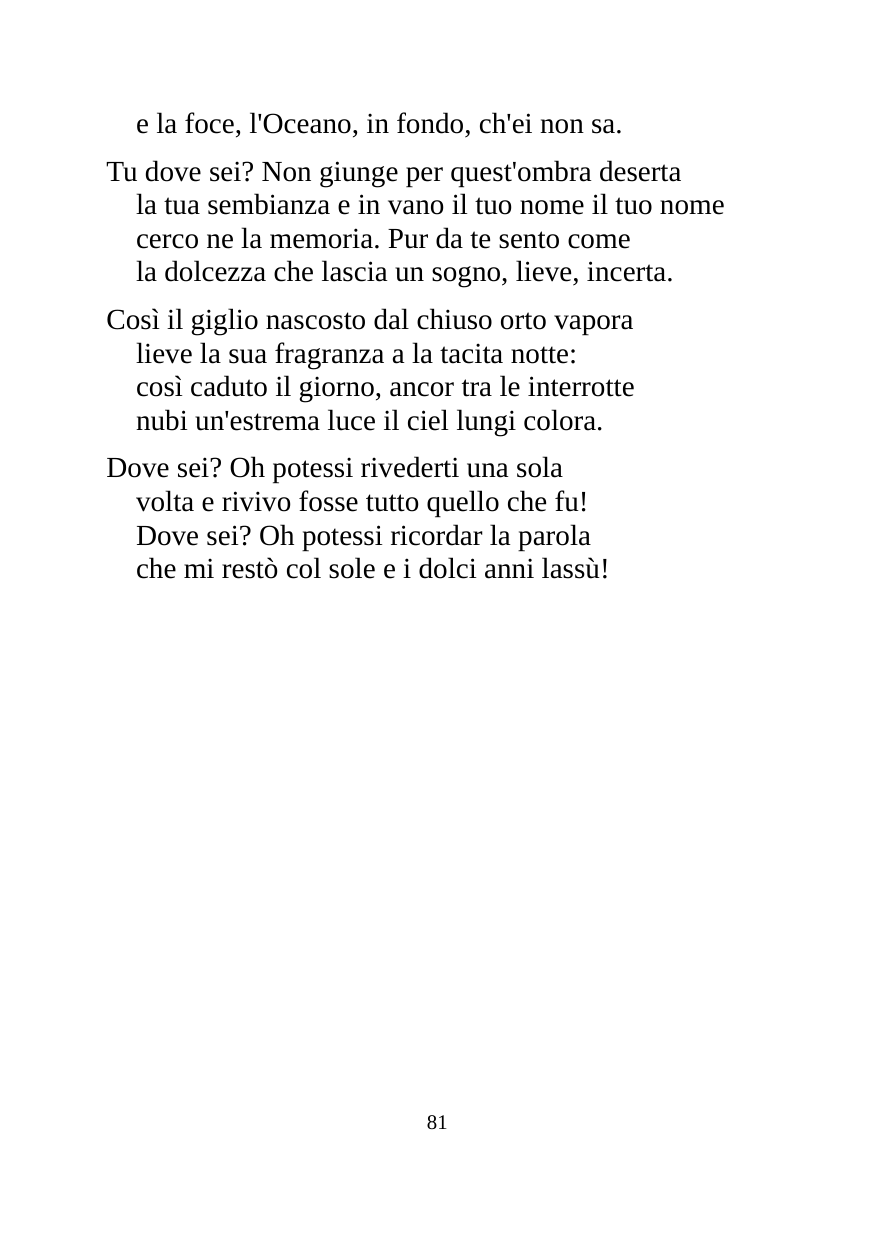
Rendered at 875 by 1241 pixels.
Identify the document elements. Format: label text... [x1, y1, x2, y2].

text Tu dove sei? Non giunge per quest'ombra deserta la tua sembianza e in vano il tuo nome il tuo nome cerco ne la memoria. Pur da te sento come la dolcezza che lascia un sogno, lieve, incerta. [106, 154, 768, 288]
text Dove sei? Oh potessi rivederti una sola volta e rivivo fosse tutto quello che fu! Dove sei? Oh potessi ricordar la parola che mi restò col sole e i dolci anni lassù! [106, 451, 768, 585]
text e la foce, l'Oceano, in fondo, ch'ei non sa. [106, 106, 768, 140]
text Così il giglio nascosto dal chiuso orto vapora lieve la sua fragranza a la tacita notte: così caduto il giorno, ancor tra le interrotte nubi un'estrema luce il ciel lungi colora. [106, 302, 768, 436]
